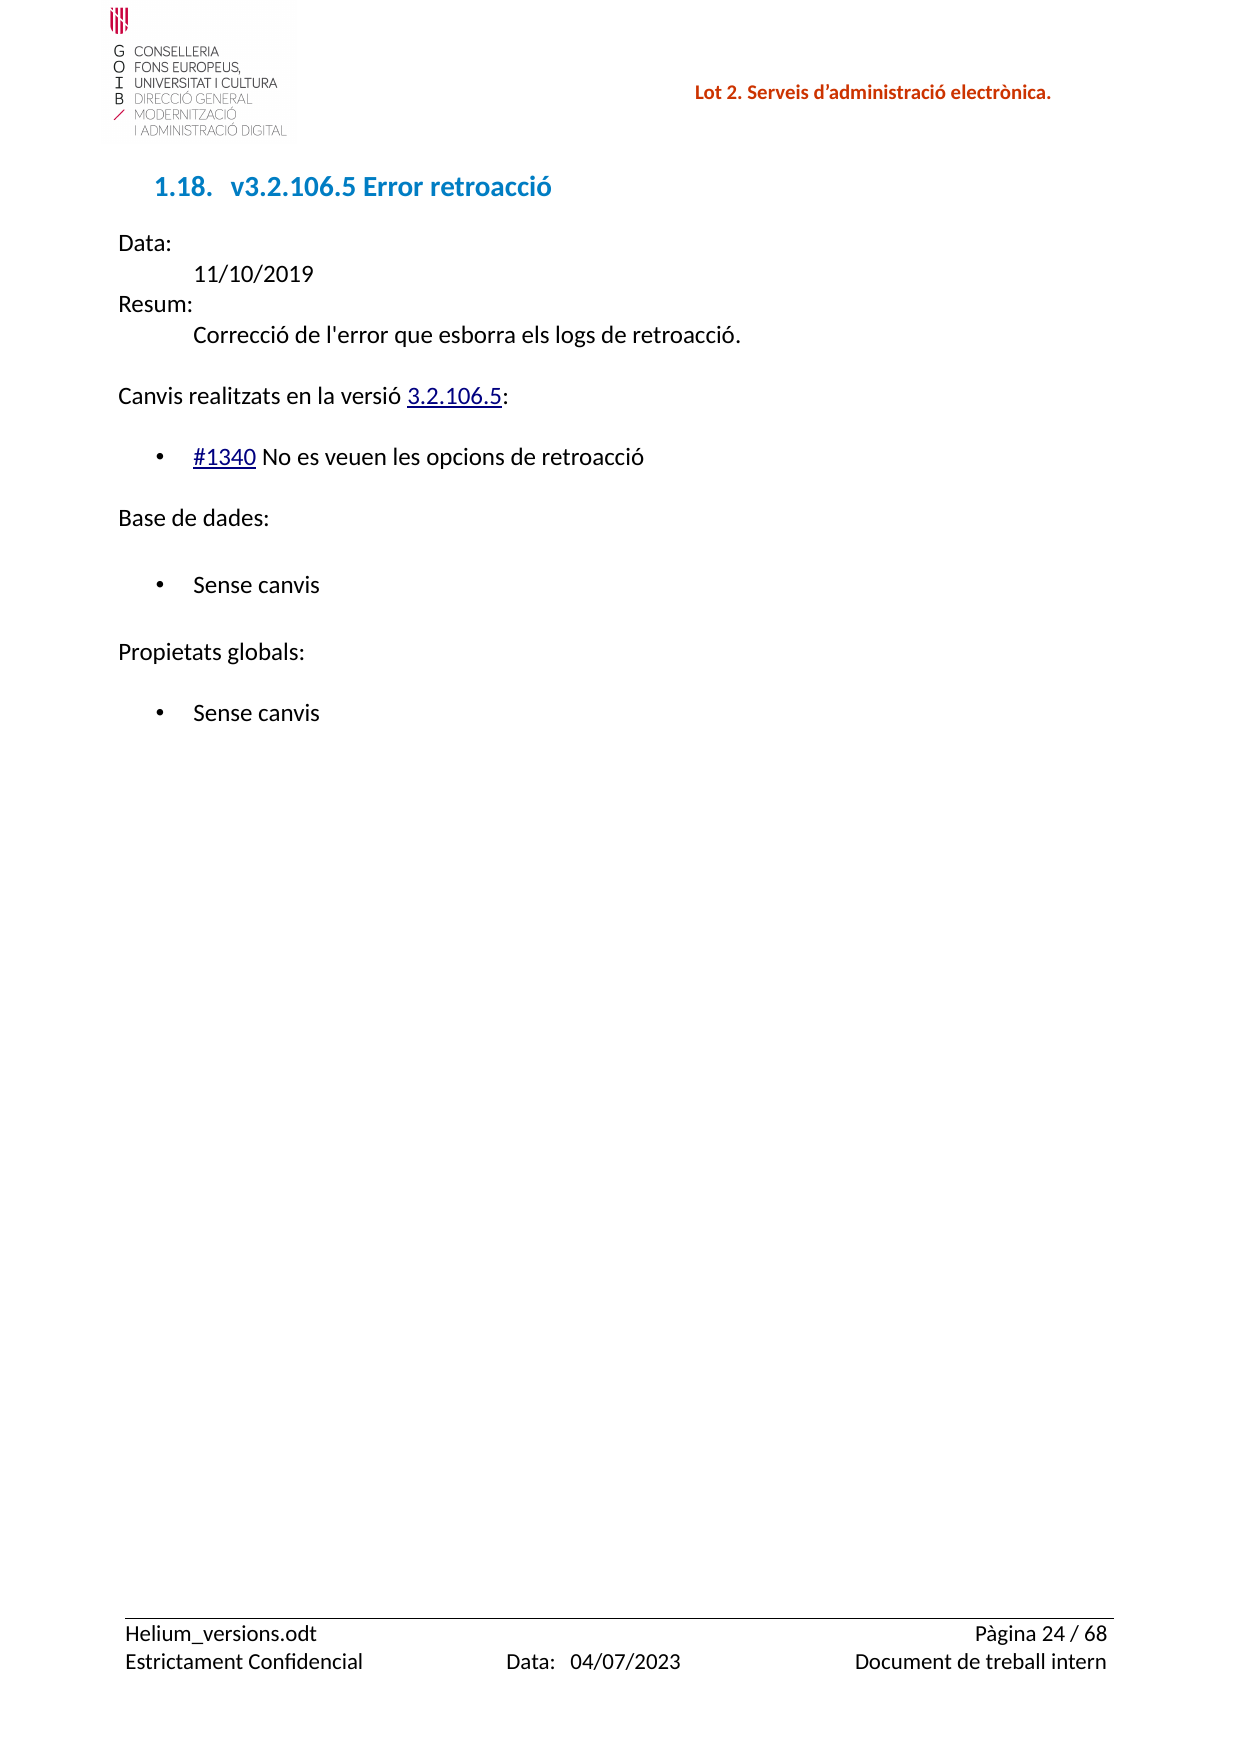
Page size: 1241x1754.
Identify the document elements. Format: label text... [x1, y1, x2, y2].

text 11/10/2019 [118, 258, 1122, 289]
subtitle v3.2.106.5 Error retroacció [153, 168, 1122, 204]
text Base de dades: [118, 502, 1122, 533]
text Propietats globals: [118, 636, 1122, 667]
list Sense canvis [156, 569, 1122, 600]
text Data: [118, 228, 1122, 258]
text Resum: [118, 289, 1122, 319]
text Correcció de l'error que esborra els logs de retroacció. [118, 319, 1122, 350]
list #1340 No es veuen les opcions de retroacció [156, 441, 1122, 472]
list Sense canvis [156, 697, 1122, 728]
text Canvis realitzats en la versió 3.2.106.5: [118, 380, 1122, 411]
picture [100, 0, 297, 144]
